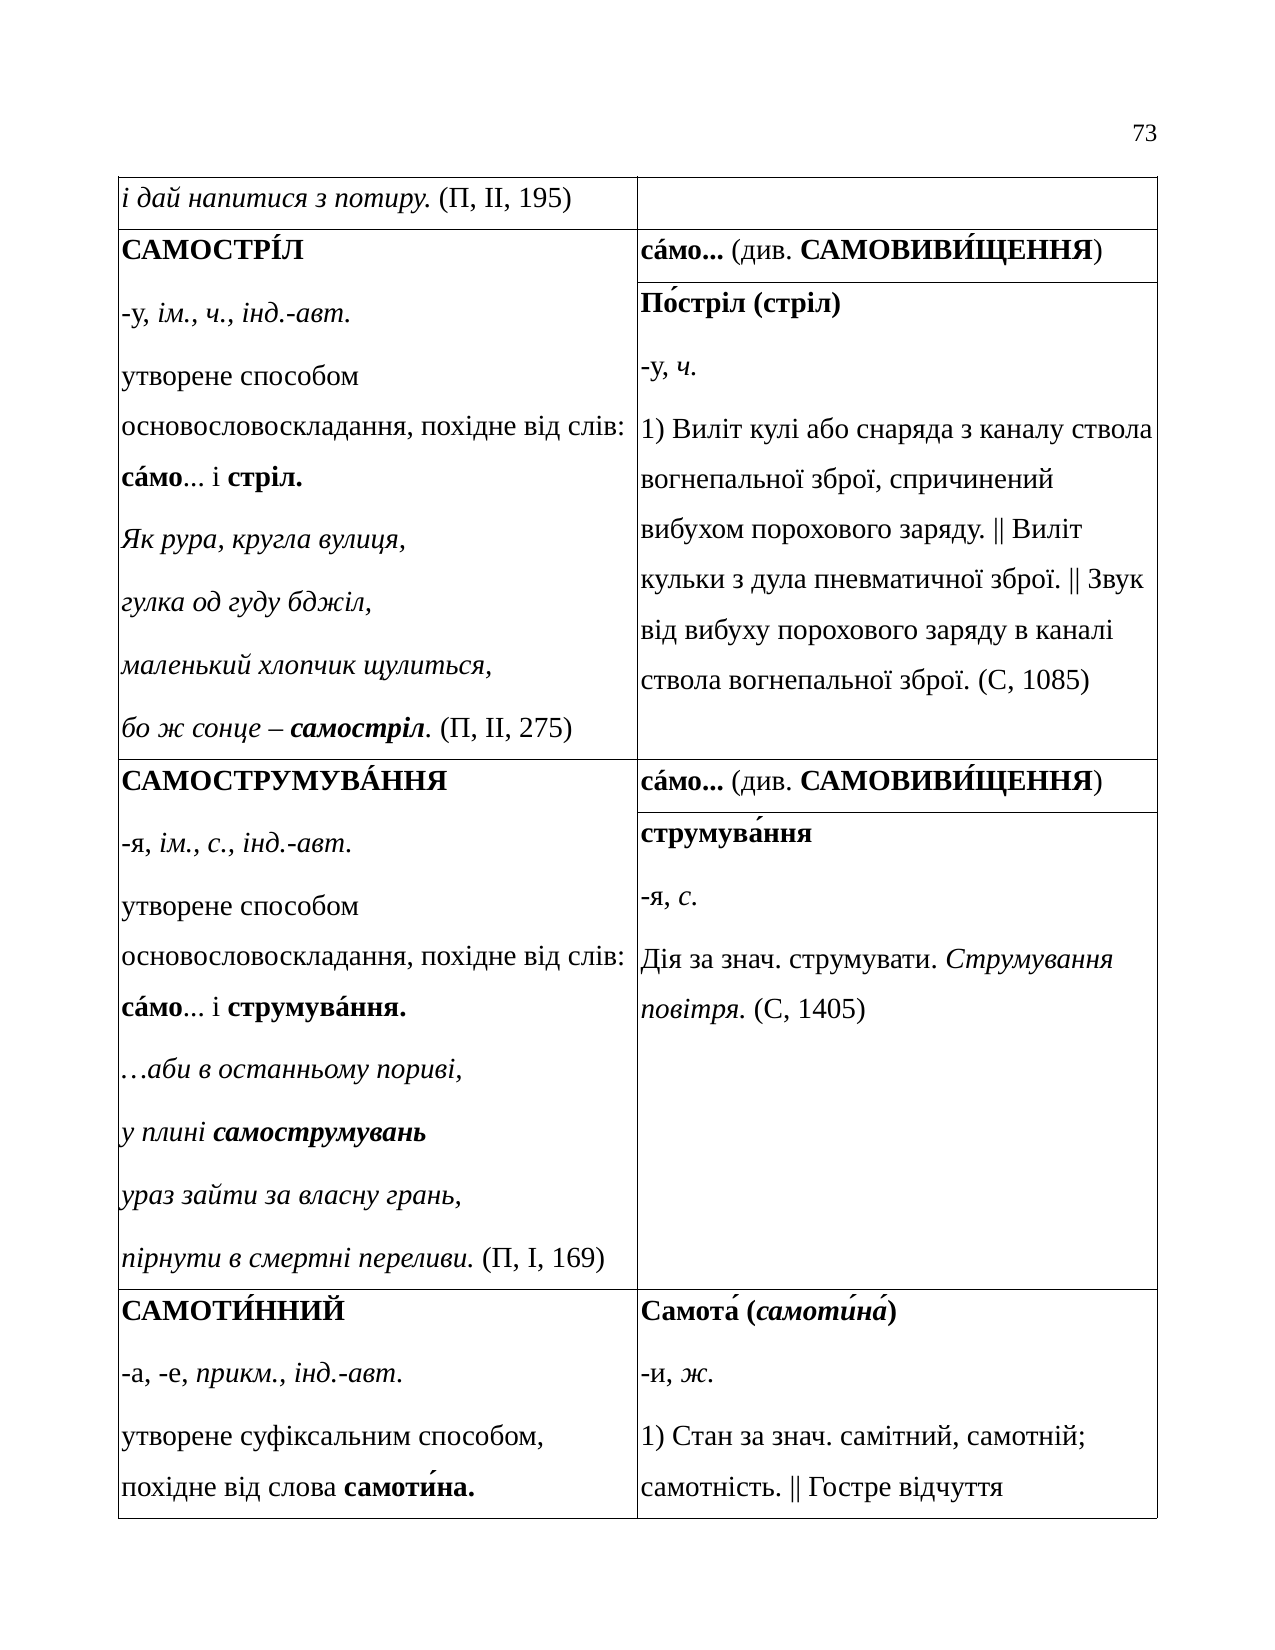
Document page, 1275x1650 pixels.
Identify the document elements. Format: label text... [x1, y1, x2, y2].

table_cell сáмо... (див. САМОВИВИ́ЩЕННЯ) [638, 760, 1157, 812]
table_cell САМОСТРУМУВÁННЯ -я, ім., с., інд.-авт. утворене способом основословоскладання, похідне від слів: сáмо... і струмувáння. …аби в останньому пориві, у плині самострумувань ураз зайти за власну грань, пірнути в смертні переливи. (П, І, 169) [119, 760, 637, 1289]
table_cell САМОТИ́ННИЙ -а, -е, прикм., інд.-авт. утворене суфіксальним способом, похідне від слова самоти́на. [119, 1290, 637, 1518]
table_cell САМОСТРÍЛ -у, ім., ч., інд.-авт. утворене способом основословоскладання, похідне від слів: сáмо... і стріл. Як рура, кругла вулиця, гулка од гуду бджіл, маленький хлопчик щулиться, бо ж сонце – самостріл. (П, ІІ, 275) [119, 230, 637, 759]
table_cell [638, 178, 1157, 229]
table_cell і дай напитися з потиру. (П, ІІ, 195) [119, 178, 637, 229]
table_cell сáмо... (див. САМОВИВИ́ЩЕННЯ) [638, 230, 1157, 282]
table_cell струмува́ння -я, с. Дія за знач. струмувати. Струмування повітря. (С, 1405) [638, 813, 1157, 1289]
table_cell Самота́ (самоти́на́) -и, ж. 1) Стан за знач. самітний, самотній; самотність. || Гостре відчуття [638, 1290, 1157, 1518]
table_cell По́стріл (стріл) -у, ч. 1) Виліт кулі або снаряда з каналу ствола вогнепальної зброї, спричинений вибухом порохового заряду. || Виліт кульки з дула пневматичної зброї. || Звук від вибуху порохового заряду в каналі ствола вогнепальної зброї. (С, 1085) [638, 283, 1157, 759]
